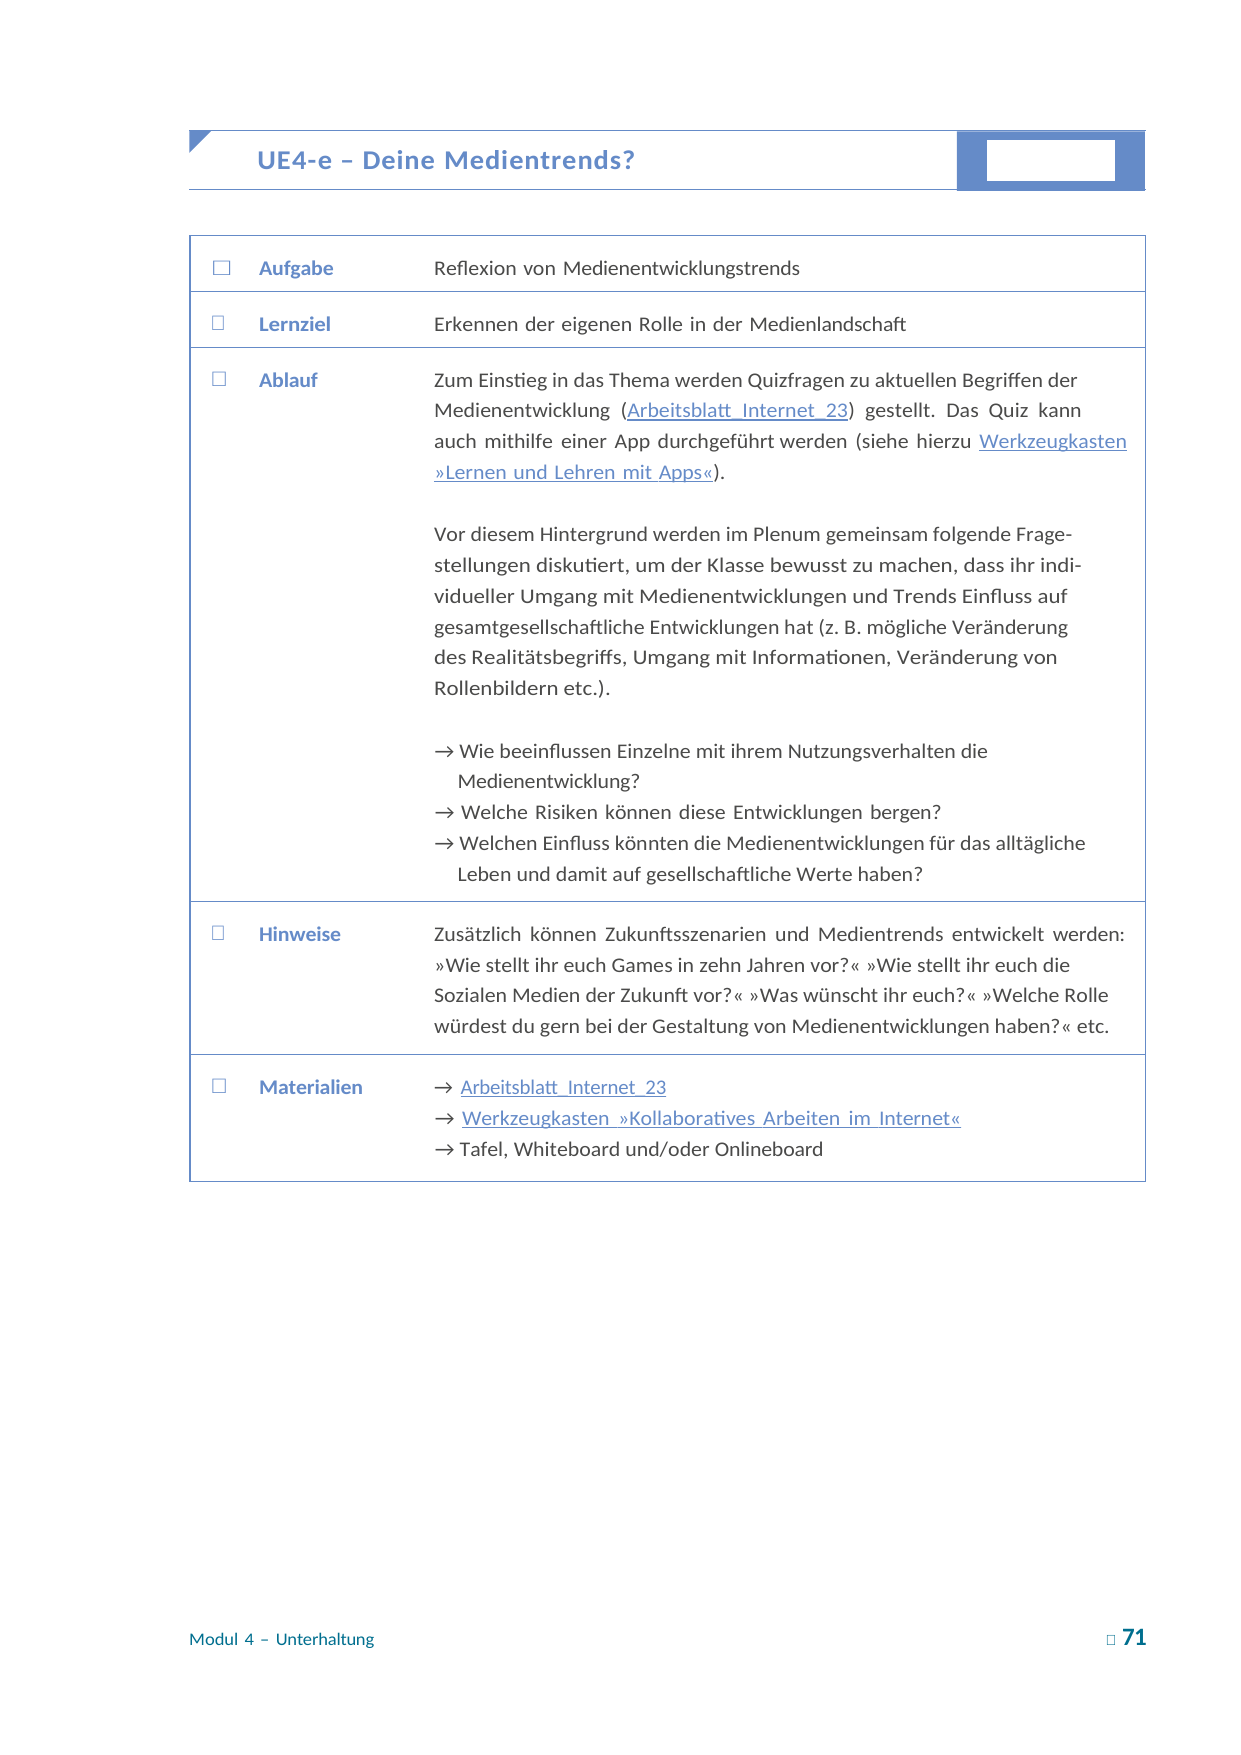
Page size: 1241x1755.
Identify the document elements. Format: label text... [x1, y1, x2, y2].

table_cell Zum Einstieg in das Thema werden Quizfragen zu aktuellen Begriffen der Medienentwicklung (Arbeitsblatt_Internet_23) gestellt. Das Quiz kann auch mithilfe einer App durchgeführt werden (siehe hierzu Werkzeugkasten »Lernen und Lehren mit Apps«). Vor diesem Hintergrund werden im Plenum gemeinsam folgende Frage- stellungen diskutiert, um der Klasse bewusst zu machen, dass ihr indi- vidueller Umgang mit Medienentwicklungen und Trends Einfluss auf gesamtgesellschaftliche Entwicklungen hat (z. B. mögliche Veränderung des Realitätsbegriffs, Umgang mit Informationen, Veränderung von Rollenbildern etc.). → Wie beeinflussen Einzelne mit ihrem Nutzungsverhalten die Medienentwicklung? → Welche Risiken können diese Entwicklungen bergen? → Welchen Einfluss könnten die Medienentwicklungen für das alltägliche Leben und damit auf gesellschaftliche Werte haben? [400, 348, 1145, 901]
table_cell Lernziel [246, 292, 400, 347]
table_cell Zusätzlich können Zukunftsszenarien und Medientrends entwickelt werden: »Wie stellt ihr euch Games in zehn Jahren vor?« »Wie stellt ihr euch die Sozialen Medien der Zukunft vor?« »Was wünscht ihr euch?« »Welche Rolle würdest du gern bei der Gestaltung von Medienentwicklungen haben?« etc. [400, 902, 1145, 1054]
table_cell Ablauf [246, 348, 400, 901]
table_cell  [191, 348, 246, 901]
table_header  [191, 236, 246, 291]
table_cell  [191, 1055, 246, 1181]
table_header Aufgabe [246, 236, 400, 291]
table_cell Hinweise [246, 902, 400, 1054]
table_cell Erkennen der eigenen Rolle in der Medienlandschaft [400, 292, 1145, 347]
table_cell Materialien [246, 1055, 400, 1181]
table_cell → Arbeitsblatt_Internet_23 → Werkzeugkasten »Kollaboratives Arbeiten im Internet« → Tafel, Whiteboard und/oder Onlineboard [400, 1055, 1145, 1181]
table_header Reflexion von Medienentwicklungstrends [400, 236, 1145, 291]
table_cell  [191, 902, 246, 1054]
table_cell  [191, 292, 246, 347]
